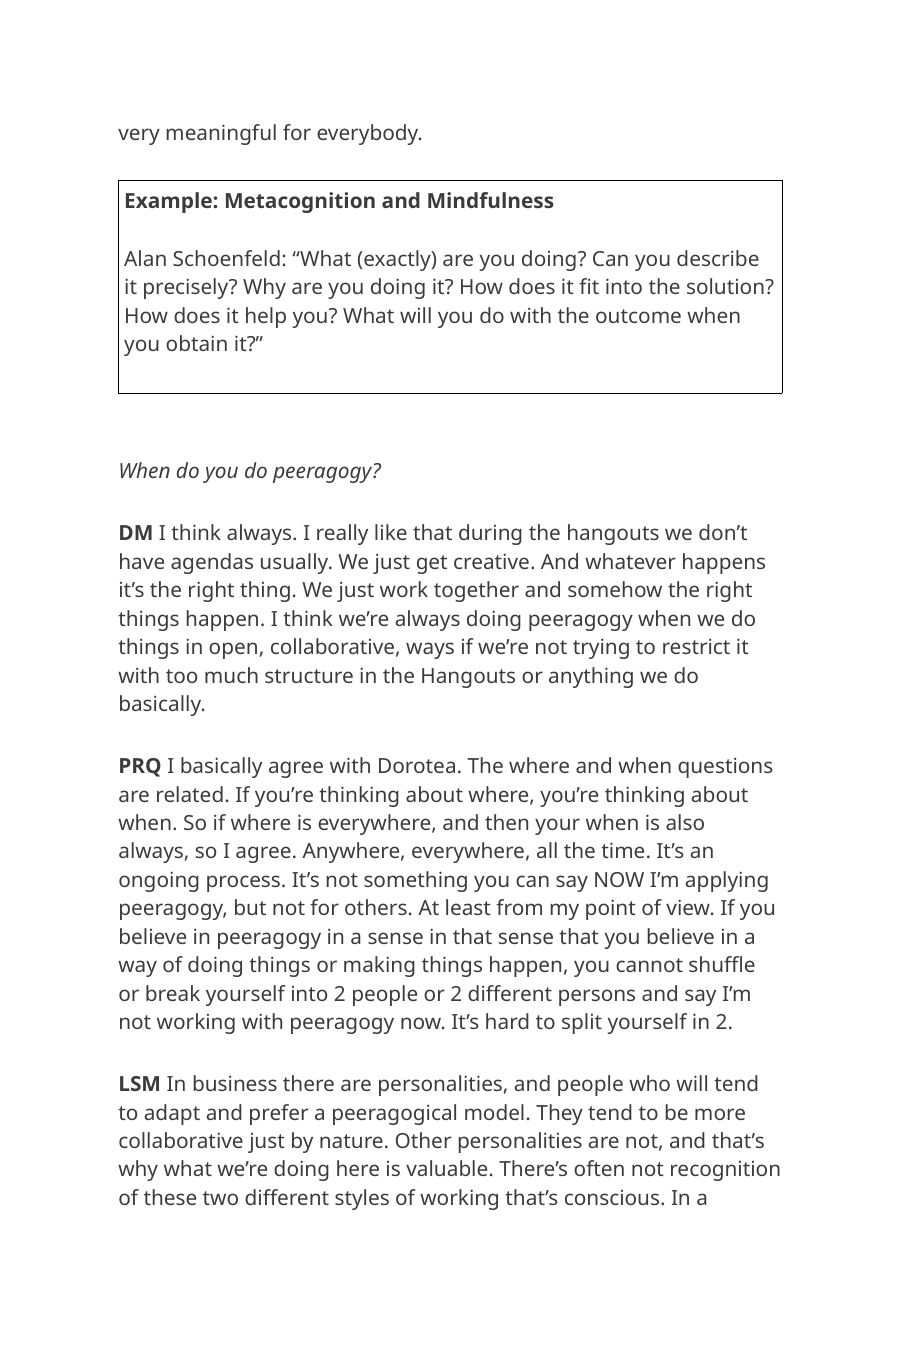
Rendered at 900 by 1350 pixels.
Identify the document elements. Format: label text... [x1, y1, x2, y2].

text very meaningful for everybody. [118, 118, 782, 147]
text When do you do peeragogy? [118, 456, 782, 485]
text DM I think always. I really like that during the hangouts we don’t have agendas usually. We just get creative. And whatever happens it’s the right thing. We just work together and somehow the right things happen. I think we’re always doing peeragogy when we do things in open, collaborative, ways if we’re not trying to restrict it with too much structure in the Hangouts or anything we do basically. [118, 518, 782, 718]
text PRQ I basically agree with Dorotea. The where and when questions are related. If you’re thinking about where, you’re thinking about when. So if where is everywhere, and then your when is also always, so I agree. Anywhere, everywhere, all the time. It’s an ongoing process. It’s not something you can say NOW I’m applying peeragogy, but not for others. At least from my point of view. If you believe in peeragogy in a sense in that sense that you believe in a way of doing things or making things happen, you cannot shuffle or break yourself into 2 people or 2 different persons and say I’m not working with peeragogy now. It’s hard to split yourself in 2. [118, 751, 782, 1036]
table_header Example: Metacognition and Mindfulness Alan Schoenfeld: “What (exactly) are you doing? Can you describe it precisely? Why are you doing it? How does it fit into the solution? How does it help you? What will you do with the outcome when you obtain it?” [119, 181, 782, 393]
text LSM In business there are personalities, and people who will tend to adapt and prefer a peeragogical model. They tend to be more collaborative just by nature. Other personalities are not, and that’s why what we’re doing here is valuable. There’s often not recognition of these two different styles of working that’s conscious. In a [118, 1069, 782, 1211]
